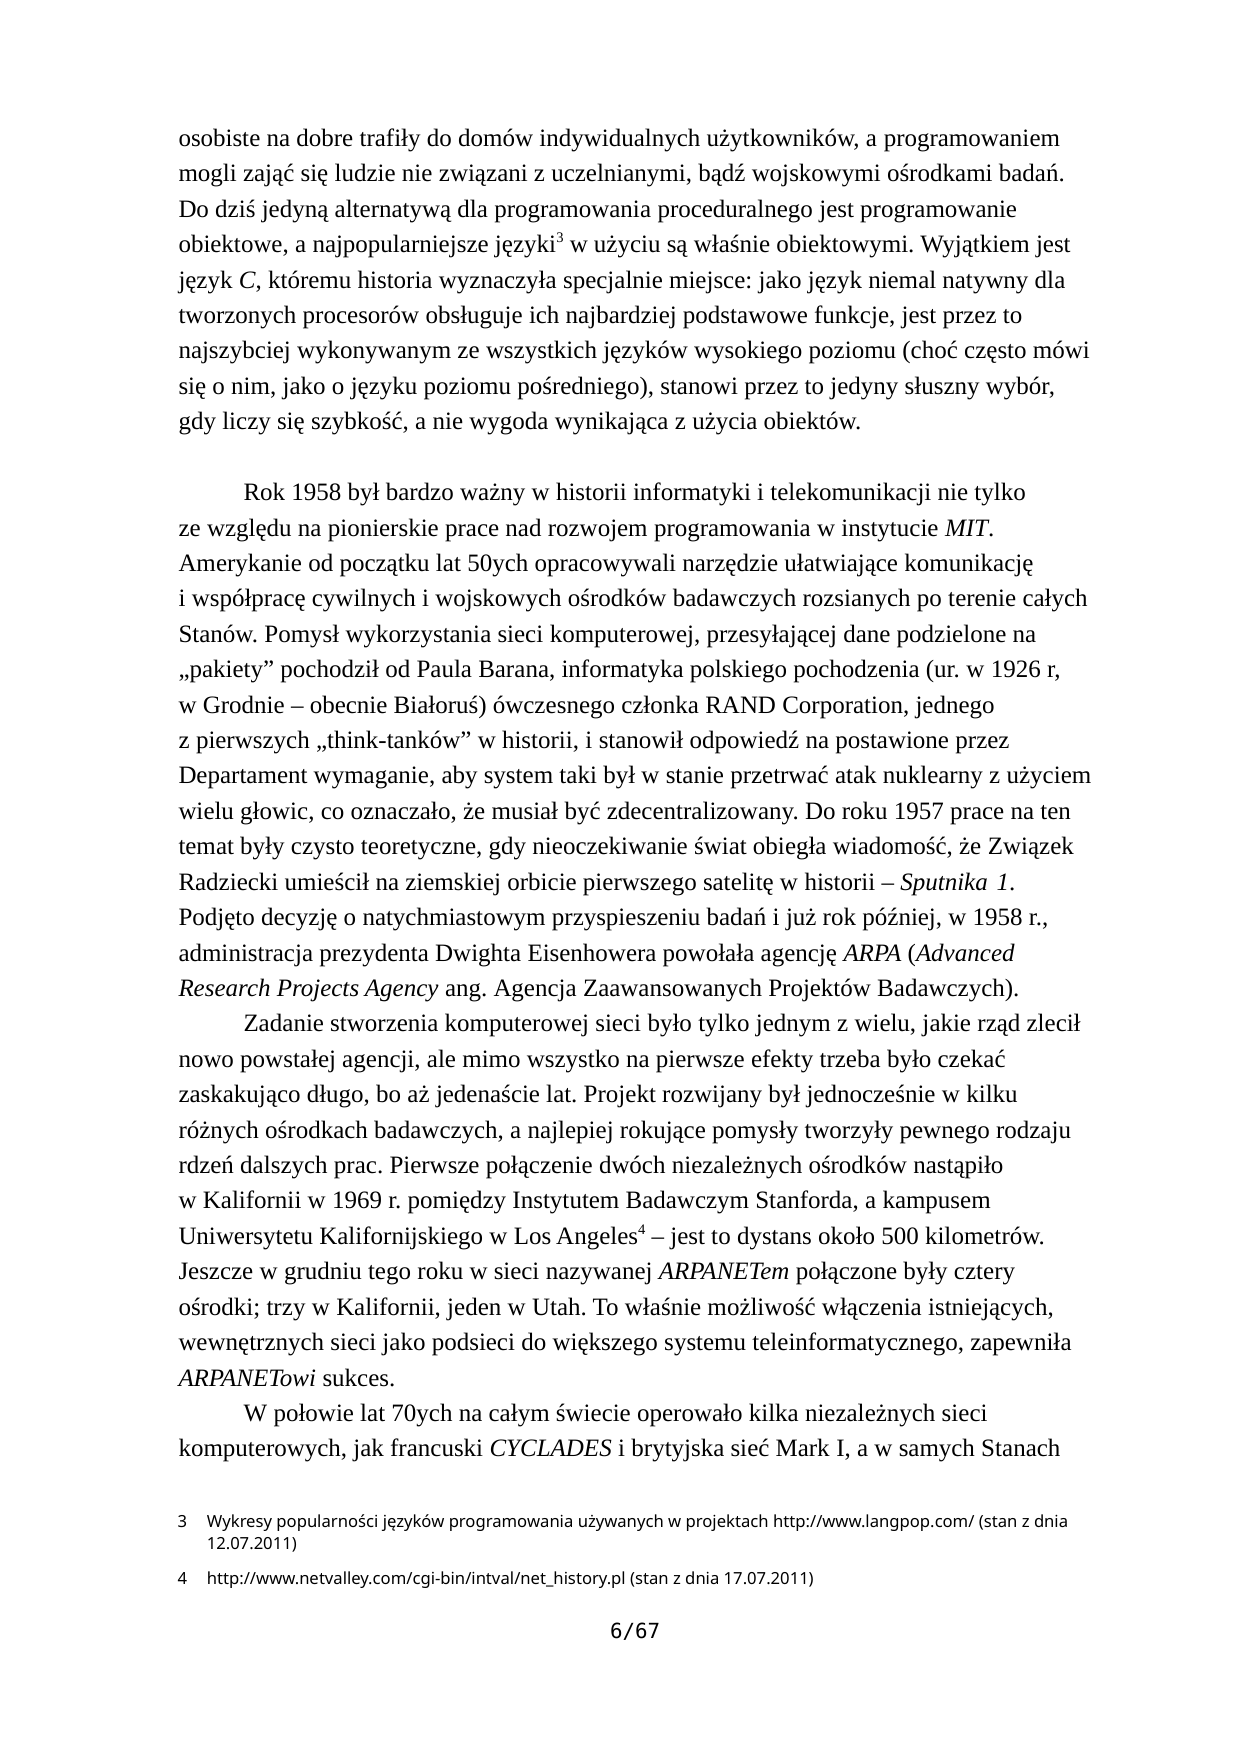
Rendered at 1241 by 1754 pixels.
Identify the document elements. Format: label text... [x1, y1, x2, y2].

text Rok 1958 był bardzo ważny w historii informatyki i telekomunikacji nie tylko ze względu na pionierskie prace nad rozwojem programowania w instytucie MIT. Amerykanie od początku lat 50ych opracowywali narzędzie ułatwiające komunikację i współpracę cywilnych i wojskowych ośrodków badawczych rozsianych po terenie całych Stanów. Pomysł wykorzystania sieci komputerowej, przesyłającej dane podzielone na „pakiety” pochodził od Paula Barana, informatyka polskiego pochodzenia (ur. w 1926 r, w Grodnie – obecnie Białoruś) ówczesnego członka RAND Corporation, jednego z pierwszych „think-tanków” w historii, i stanowił odpowiedź na postawione przez Departament wymaganie, aby system taki był w stanie przetrwać atak nuklearny z użyciem wielu głowic, co oznaczało, że musiał być zdecentralizowany. Do roku 1957 prace na ten temat były czysto teoretyczne, gdy nieoczekiwanie świat obiegła wiadomość, że Związek Radziecki umieścił na ziemskiej orbicie pierwszego satelitę w historii – Sputnika 1. Podjęto decyzję o natychmiastowym przyspieszeniu badań i już rok później, w 1958 r., administracja prezydenta Dwighta Eisenhowera powołała agencję ARPA (Advanced Research Projects Agency ang. Agencja Zaawansowanych Projektów Badawczych). [178, 472, 1093, 1003]
text osobiste na dobre trafiły do domów indywidualnych użytkowników, a programowaniem mogli zająć się ludzie nie związani z uczelnianymi, bądź wojskowymi ośrodkami badań. Do dziś jedyną alternatywą dla programowania proceduralnego jest programowanie obiektowe, a najpopularniejsze języki w użyciu są właśnie obiektowymi. Wyjątkiem jest język C, któremu historia wyznaczyła specjalnie miejsce: jako język niemal natywny dla tworzonych procesorów obsługuje ich najbardziej podstawowe funkcje, jest przez to najszybciej wykonywanym ze wszystkich języków wysokiego poziomu (choć często mówi się o nim, jako o języku poziomu pośredniego), stanowi przez to jedyny słuszny wybór, gdy liczy się szybkość, a nie wygoda wynikająca z użycia obiektów. [178, 118, 1093, 437]
text Zadanie stworzenia komputerowej sieci było tylko jednym z wielu, jakie rząd zlecił nowo powstałej agencji, ale mimo wszystko na pierwsze efekty trzeba było czekać zaskakująco długo, bo aż jedenaście lat. Projekt rozwijany był jednocześnie w kilku różnych ośrodkach badawczych, a najlepiej rokujące pomysły tworzyły pewnego rodzaju rdzeń dalszych prac. Pierwsze połączenie dwóch niezależnych ośrodków nastąpiło w Kalifornii w 1969 r. pomiędzy Instytutem Badawczym Stanforda, a kampusem Uniwersytetu Kalifornijskiego w Los Angeles – jest to dystans około 500 kilometrów. Jeszcze w grudniu tego roku w sieci nazywanej ARPANETem połączone były cztery ośrodki; trzy w Kalifornii, jeden w Utah. To właśnie możliwość włączenia istniejących, wewnętrznych sieci jako podsieci do większego systemu teleinformatycznego, zapewniła ARPANETowi sukces. [178, 1003, 1093, 1393]
text http://www.netvalley.com/cgi-bin/intval/net_history.pl (stan z dnia 17.07.2011) [177, 1566, 1093, 1589]
text Wykresy popularności języków programowania używanych w projektach http://www.langpop.com/ (stan z dnia 12.07.2011) [177, 1509, 1093, 1554]
text W połowie lat 70ych na całym świecie operowało kilka niezależnych sieci komputerowych, jak francuski CYCLADES i brytyjska sieć Mark I, a w samych Stanach [178, 1393, 1093, 1464]
